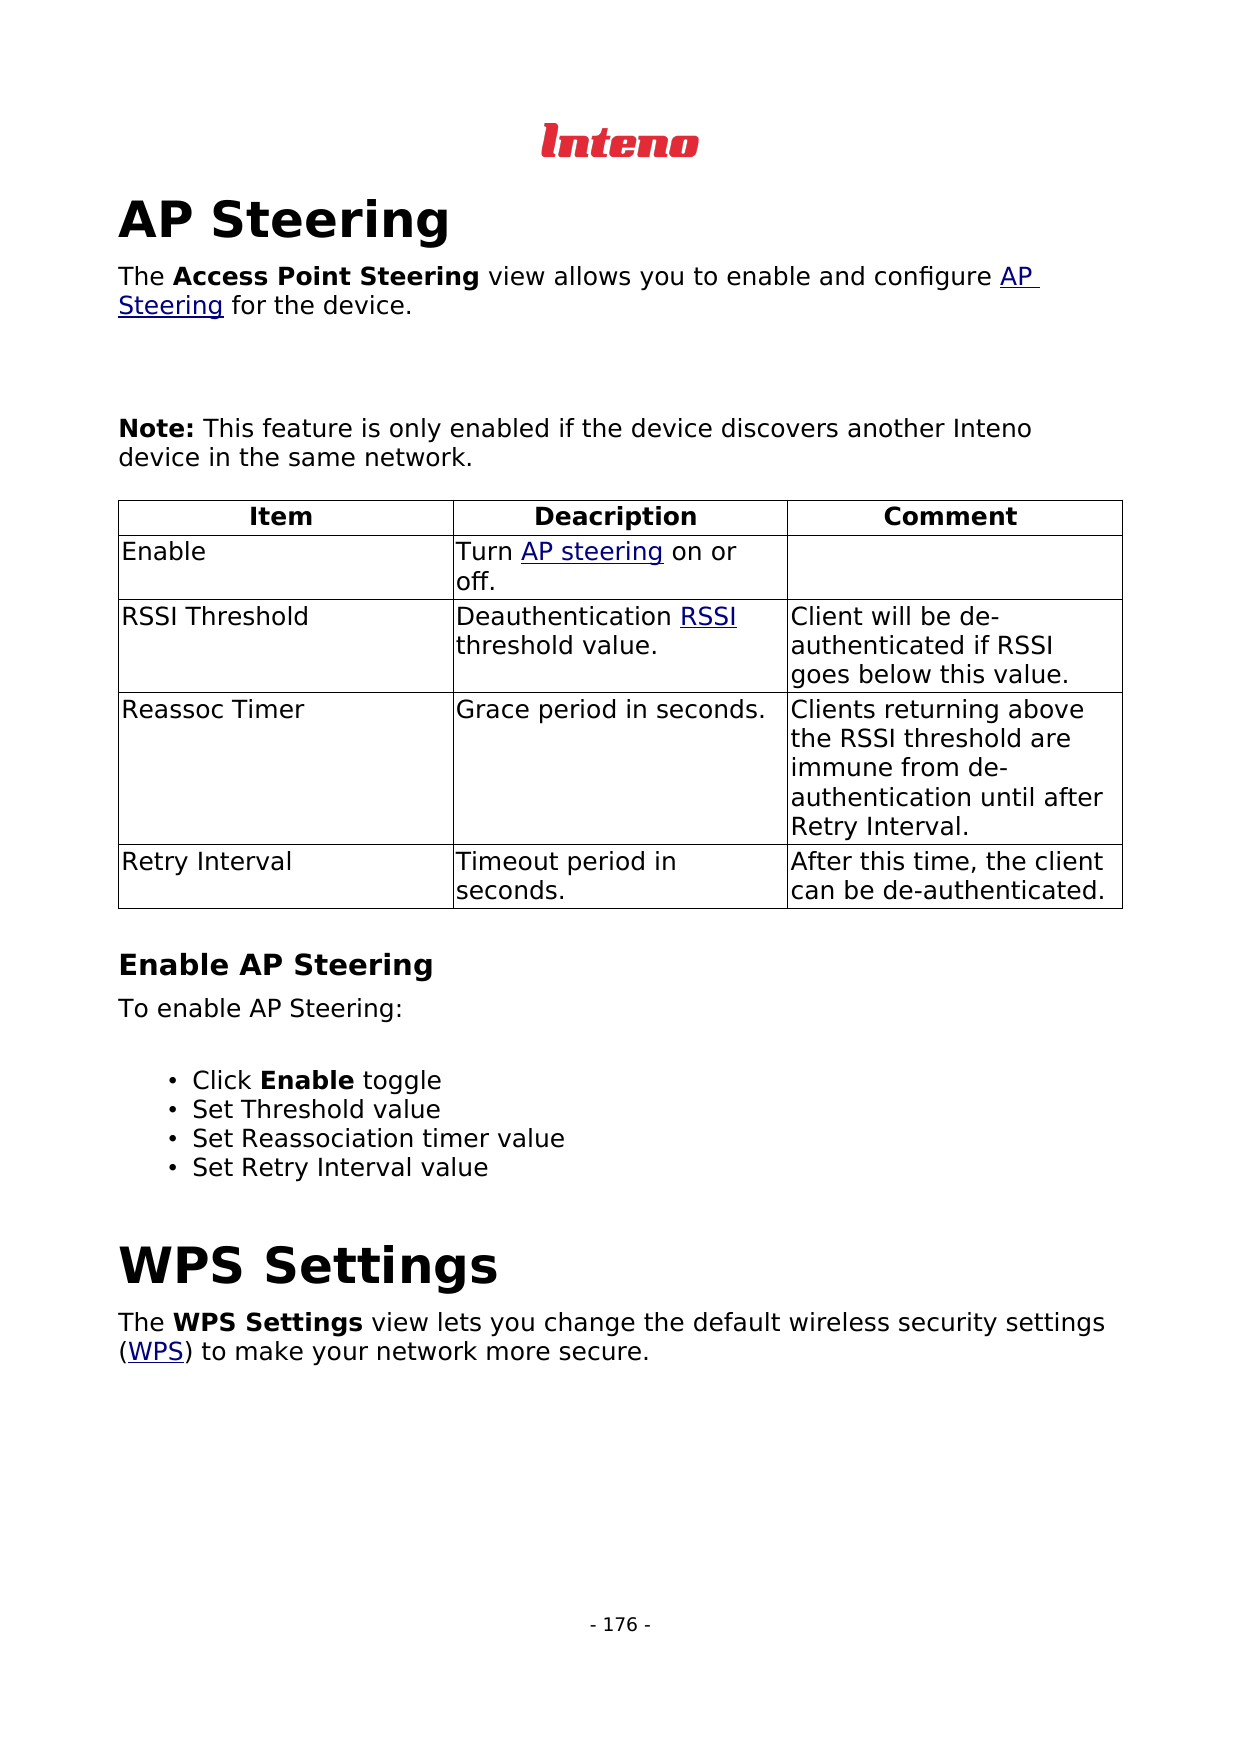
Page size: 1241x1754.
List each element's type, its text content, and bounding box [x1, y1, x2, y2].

text The WPS Settings view lets you change the default wireless security settings (WPS) to make your network more secure. [118, 1308, 1122, 1366]
table_header Comment [788, 501, 1122, 534]
table_cell Client will be de-authenticated if RSSI goes below this value. [788, 600, 1122, 692]
subtitle Enable AP Steering [118, 948, 1122, 982]
list Click Enable toggle [177, 1066, 1122, 1095]
table_header Deacription [454, 501, 787, 534]
text The Access Point Steering view allows you to enable and configure AP Steering for the device. [118, 262, 1122, 320]
table_cell After this time, the client can be de-authenticated. [788, 845, 1122, 908]
table_cell RSSI Threshold [119, 600, 453, 692]
list Set Threshold value [177, 1095, 1122, 1124]
picture [531, 118, 709, 162]
list Set Retry Interval value [177, 1153, 1122, 1182]
table_cell Grace period in seconds. [454, 693, 787, 844]
table_cell [788, 536, 1122, 599]
table_cell Timeout period in seconds. [454, 845, 787, 908]
table_cell Reassoc Timer [119, 693, 453, 844]
table_header Item [119, 501, 453, 534]
subtitle WPS Settings [118, 1237, 1122, 1295]
table_cell Deauthentication RSSI threshold value. [454, 600, 787, 692]
text To enable AP Steering: [118, 995, 1122, 1024]
table_cell Enable [119, 536, 453, 599]
list Set Reassociation timer value [177, 1124, 1122, 1153]
table_cell Retry Interval [119, 845, 453, 908]
table_cell Turn AP steering on or off. [454, 536, 787, 599]
subtitle AP Steering [118, 191, 1122, 249]
table_cell Clients returning above the RSSI threshold are immune from de-authentication until after Retry Interval. [788, 693, 1122, 844]
text Note: This feature is only enabled if the device discovers another Inteno device in the same network. [118, 414, 1122, 472]
